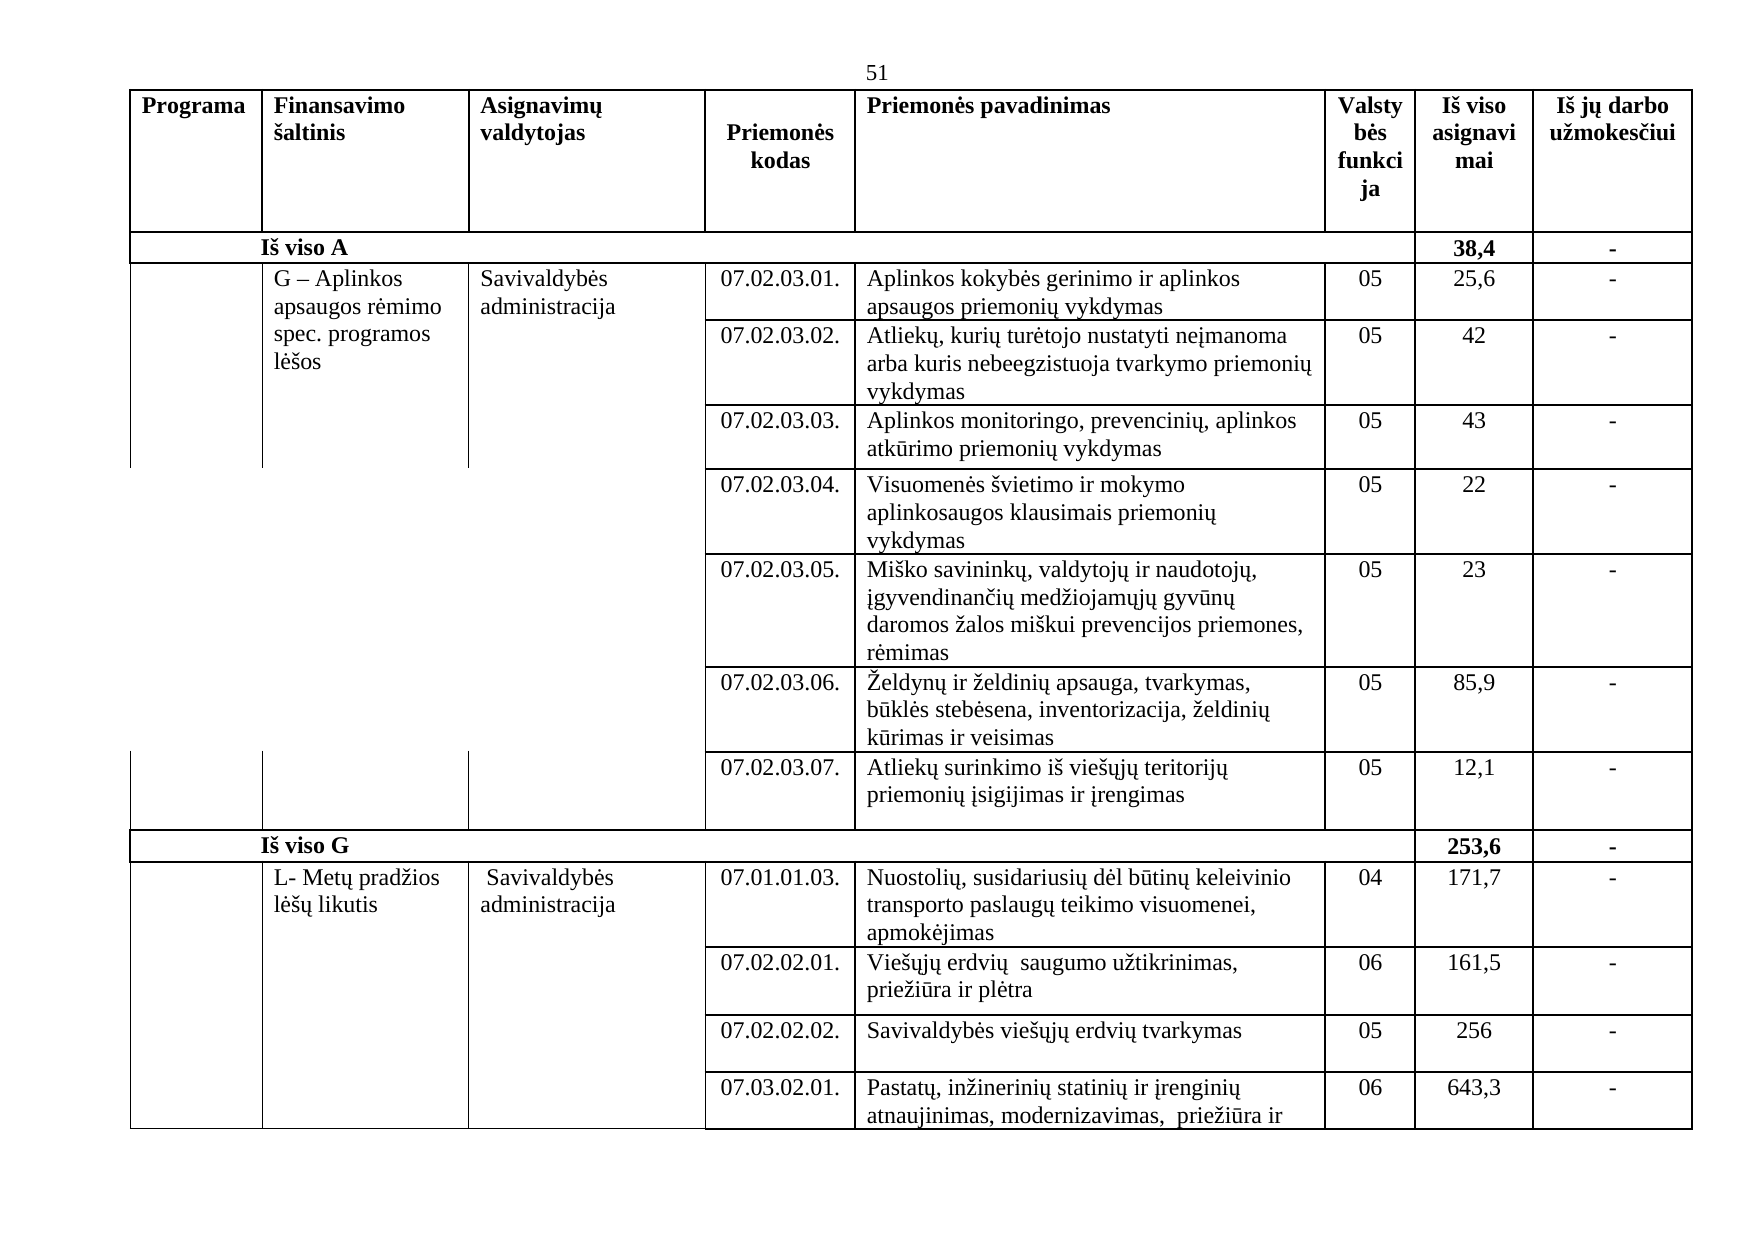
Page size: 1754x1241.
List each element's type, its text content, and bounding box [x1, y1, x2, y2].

table_cell 05 [1326, 264, 1414, 319]
table_cell 07.02.02.01. [706, 948, 854, 1014]
table_cell 05 [1326, 321, 1414, 404]
table_header Asignavimų valdytojas [470, 91, 704, 201]
table_cell [263, 751, 468, 829]
table_header Iš viso asignavimai [1416, 91, 1532, 231]
table_cell [263, 201, 468, 231]
table_cell 22 [1416, 470, 1532, 553]
table_cell [469, 751, 705, 829]
table_cell 643,3 [1416, 1073, 1532, 1128]
table_cell Atliekų surinkimo iš viešųjų teritorijų priemonių įsigijimas ir įrengimas [856, 753, 1324, 829]
table_cell [470, 201, 704, 231]
table_cell - [1534, 233, 1691, 262]
table_cell - [1534, 1073, 1691, 1128]
table_cell - [1534, 555, 1691, 666]
table_cell 07.02.02.02. [706, 1016, 854, 1071]
table_cell - [1534, 470, 1691, 553]
table_cell 23 [1416, 555, 1532, 666]
table_cell 171,7 [1416, 863, 1532, 946]
table_cell - [1534, 321, 1691, 404]
table_cell Aplinkos monitoringo, prevencinių, aplinkos atkūrimo priemonių vykdymas [856, 406, 1324, 468]
table_cell Iš viso G [131, 831, 1414, 861]
table_cell 25,6 [1416, 264, 1532, 319]
table_cell L- Metų pradžios lėšų likutis [263, 863, 468, 1128]
table_cell 05 [1326, 470, 1414, 553]
table_header Priemonės kodas [706, 91, 854, 201]
table_cell - [1534, 753, 1691, 829]
table_cell 06 [1326, 1073, 1414, 1128]
table_cell Atliekų, kurių turėtojo nustatyti neįmanoma arba kuris nebeegzistuoja tvarkymo priemonių vykdymas [856, 321, 1324, 404]
table_header Priemonės pavadinimas [856, 91, 1324, 201]
table_cell 12,1 [1416, 753, 1532, 829]
table_cell 05 [1326, 555, 1414, 666]
table_cell 43 [1416, 406, 1532, 468]
table_cell 256 [1416, 1016, 1532, 1071]
table_cell 85,9 [1416, 668, 1532, 751]
table_cell 253,6 [1416, 831, 1532, 861]
table_cell Želdynų ir želdinių apsauga, tvarkymas, būklės stebėsena, inventorizacija, želdinių kūrimas ir veisimas [856, 668, 1324, 751]
table_cell 07.03.02.01. [706, 1073, 854, 1128]
table_cell 07.02.03.02. [706, 321, 854, 404]
table_cell Viešųjų erdvių saugumo užtikrinimas, priežiūra ir plėtra [856, 948, 1324, 1014]
table_cell - [1534, 264, 1691, 319]
table_cell 05 [1326, 753, 1414, 829]
table_cell [131, 863, 262, 1128]
table_header Valstybės funkcija [1326, 91, 1414, 201]
table_cell 04 [1326, 863, 1414, 946]
table_cell [1326, 201, 1414, 231]
table_cell - [1534, 1016, 1691, 1071]
table_cell 07.02.03.06. [706, 668, 854, 751]
table_header Finansavimo šaltinis [263, 91, 468, 201]
table_cell 06 [1326, 948, 1414, 1014]
table_cell [706, 201, 854, 231]
table_cell 05 [1326, 406, 1414, 468]
table_header Iš jų darbo užmokesčiui [1534, 91, 1691, 231]
table_cell Nuostolių, susidariusių dėl būtinų keleivinio transporto paslaugų teikimo visuomenei, apmokėjimas [856, 863, 1324, 946]
table_cell 42 [1416, 321, 1532, 404]
table_cell Visuomenės švietimo ir mokymo aplinkosaugos klausimais priemonių vykdymas [856, 470, 1324, 553]
table_cell Pastatų, inžinerinių statinių ir įrenginių atnaujinimas, modernizavimas, priežiūra ir [856, 1073, 1324, 1128]
table_cell - [1534, 948, 1691, 1014]
table_cell 07.02.03.05. [706, 555, 854, 666]
table_cell Savivaldybės viešųjų erdvių tvarkymas [856, 1016, 1324, 1071]
table_cell [131, 264, 262, 468]
table_cell 07.01.01.03. [706, 863, 854, 946]
table_cell - [1534, 668, 1691, 751]
table_cell [131, 201, 261, 231]
table_cell - [1534, 831, 1691, 861]
table_cell - [1534, 863, 1691, 946]
table_cell [131, 751, 262, 829]
table_cell Savivaldybės administracija [469, 264, 705, 468]
table_cell 05 [1326, 668, 1414, 751]
table_cell - [1534, 406, 1691, 468]
table_cell 38,4 [1416, 233, 1532, 262]
table_cell 07.02.03.07. [706, 753, 854, 829]
table_cell 07.02.03.03. [706, 406, 854, 468]
table_cell Savivaldybės administracija [469, 863, 705, 1128]
table_cell G – Aplinkos apsaugos rėmimo spec. programos lėšos [263, 264, 468, 468]
table_cell 07.02.03.01. [706, 264, 854, 319]
table_cell 161,5 [1416, 948, 1532, 1014]
table_cell Iš viso A [131, 233, 1414, 262]
table_cell 05 [1326, 1016, 1414, 1071]
table_cell [856, 201, 1324, 231]
table_cell 07.02.03.04. [706, 470, 854, 553]
table_header Programa [131, 91, 261, 201]
table_cell Aplinkos kokybės gerinimo ir aplinkos apsaugos priemonių vykdymas [856, 264, 1324, 319]
table_cell Miško savininkų, valdytojų ir naudotojų, įgyvendinančių medžiojamųjų gyvūnų daromos žalos miškui prevencijos priemones, rėmimas [856, 555, 1324, 666]
